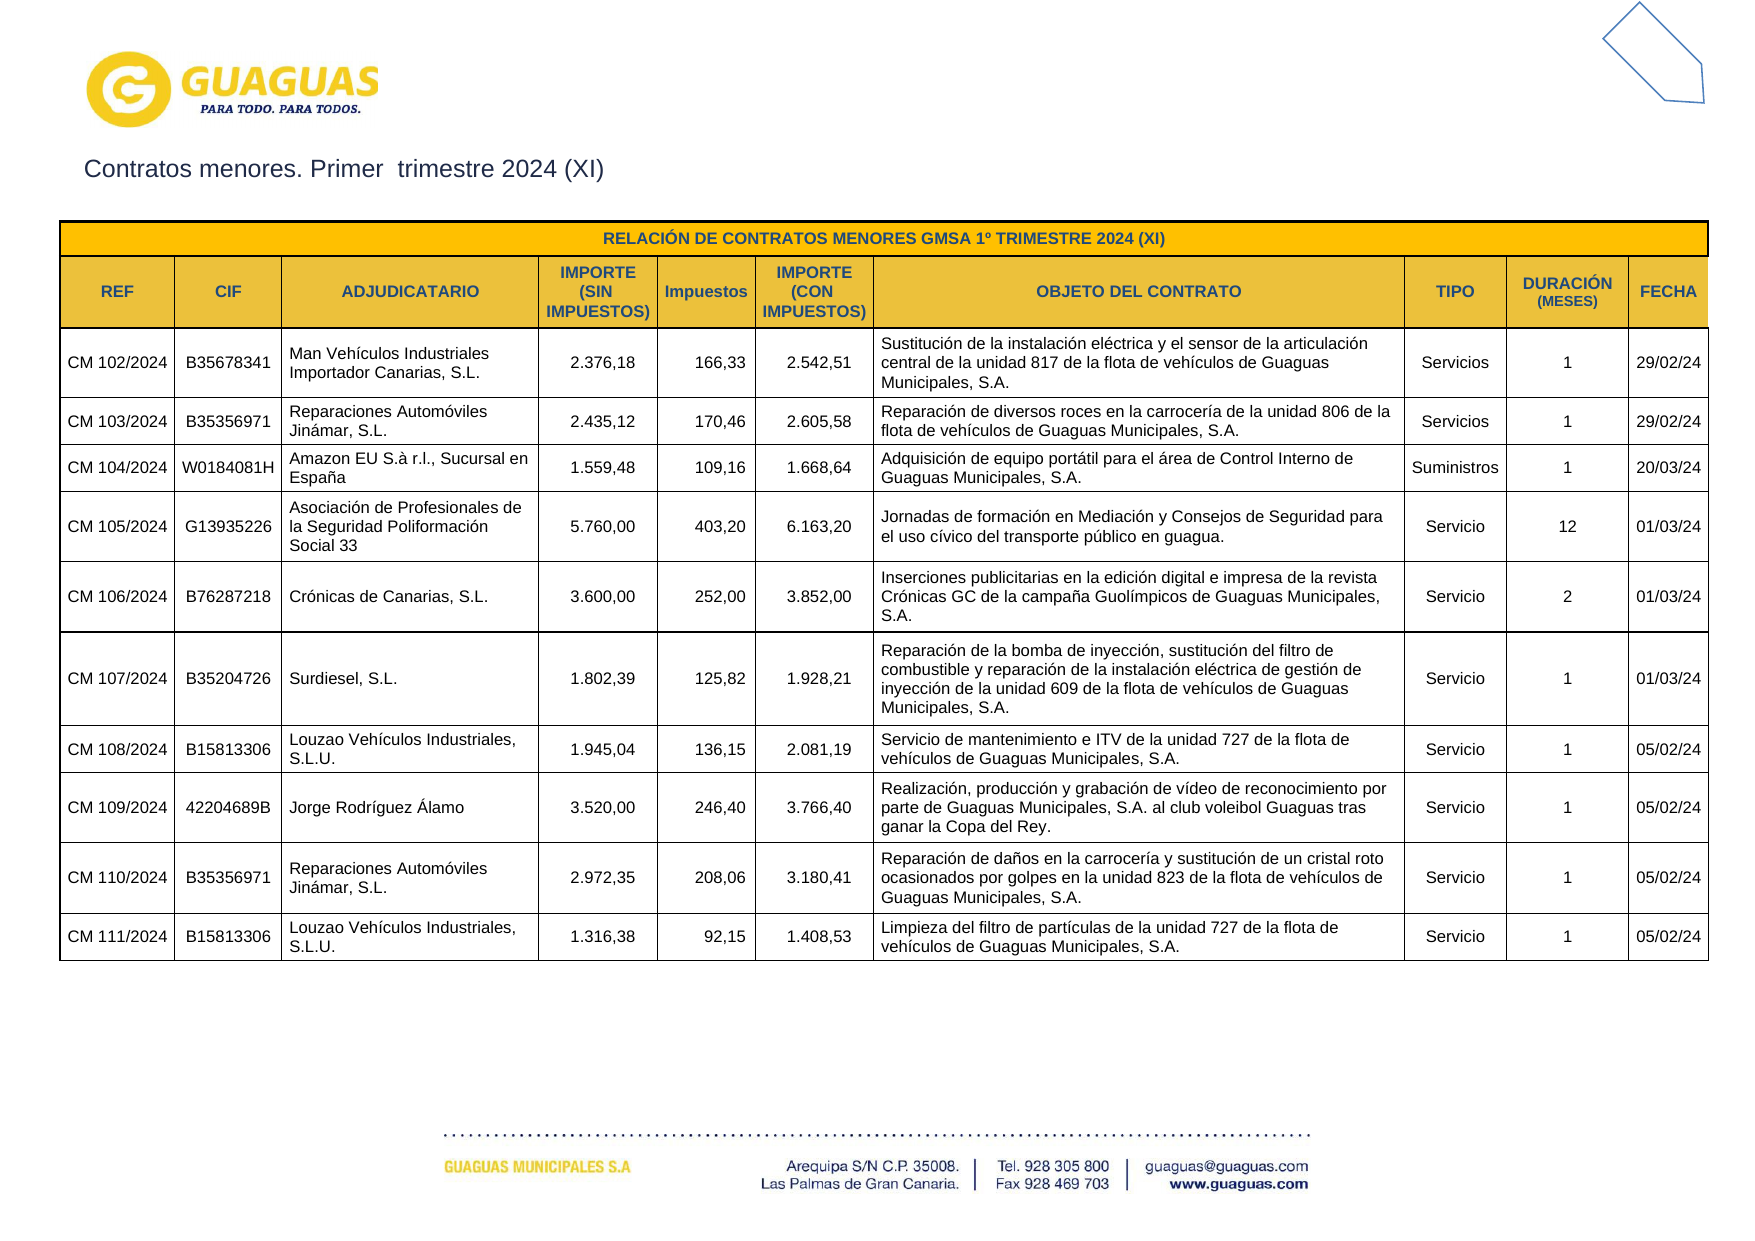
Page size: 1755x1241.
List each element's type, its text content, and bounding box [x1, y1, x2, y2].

table_cell Limpieza del filtro de partículas de la unidad 727 de la flota de vehículos de Guaguas Municipales, S.A. [874, 914, 1404, 959]
table_cell Amazon EU S.à r.l., Sucursal en España [282, 445, 538, 491]
table_cell Servicio [1405, 773, 1506, 842]
table_cell 12 [1507, 492, 1628, 561]
table_cell Servicios [1405, 398, 1506, 444]
table_cell 05/02/24 [1629, 773, 1708, 842]
table_cell B35204726 [175, 633, 281, 725]
table_cell Servicio [1405, 843, 1506, 913]
picture [86, 51, 378, 128]
table_cell Suministros [1405, 445, 1506, 491]
table_cell Sustitución de la instalación eléctrica y el sensor de la articulación central de la unidad 817 de la flota de vehículos de Guaguas Municipales, S.A. [874, 329, 1404, 397]
table_cell 2.435,12 [539, 398, 657, 444]
table_cell CM 109/2024 [61, 773, 174, 842]
table_cell 3.766,40 [756, 773, 873, 842]
table_cell Inserciones publicitarias en la edición digital e impresa de la revista Crónicas GC de la campaña Guolímpicos de Guaguas Municipales, S.A. [874, 562, 1404, 631]
picture [443, 1134, 1311, 1194]
table_cell 5.760,00 [539, 492, 657, 561]
table_cell Louzao Vehículos Industriales, S.L.U. [282, 914, 538, 959]
table_cell Jorge Rodríguez Álamo [282, 773, 538, 842]
table_cell 208,06 [658, 843, 755, 913]
table_cell CM 106/2024 [61, 562, 174, 631]
table_cell Crónicas de Canarias, S.L. [282, 562, 538, 631]
table_cell 2.376,18 [539, 329, 657, 397]
table_cell 2.605,58 [756, 398, 873, 444]
table_cell 109,16 [658, 445, 755, 491]
table_cell Reparación de diversos roces en la carrocería de la unidad 806 de la flota de vehículos de Guaguas Municipales, S.A. [874, 398, 1404, 444]
table_cell 2.972,35 [539, 843, 657, 913]
table_cell 29/02/24 [1629, 398, 1708, 444]
table_cell B76287218 [175, 562, 281, 631]
table_cell 136,15 [658, 726, 755, 772]
table_cell Asociación de Profesionales de la Seguridad Poliformación Social 33 [282, 492, 538, 561]
table_cell OBJETO DEL CONTRATO [874, 257, 1404, 327]
table_cell 92,15 [658, 914, 755, 959]
table_cell CM 107/2024 [61, 633, 174, 725]
table_cell IMPORTE (SIN IMPUESTOS) [539, 257, 657, 327]
text Contratos menores. Primer trimestre 2024 (XI) [84, 154, 1694, 183]
table_cell Servicios [1405, 329, 1506, 397]
table_cell 1.408,53 [756, 914, 873, 959]
table_cell 166,33 [658, 329, 755, 397]
table_cell B35356971 [175, 843, 281, 913]
table_cell 01/03/24 [1629, 633, 1708, 725]
table_cell DURACIÓN (MESES) [1507, 257, 1628, 327]
table_cell ADJUDICATARIO [282, 257, 538, 327]
table_cell 01/03/24 [1629, 562, 1708, 631]
table_cell 1.316,38 [539, 914, 657, 959]
table_cell 252,00 [658, 562, 755, 631]
table_cell 1 [1507, 843, 1628, 913]
table_cell 1 [1507, 633, 1628, 725]
table_cell CM 108/2024 [61, 726, 174, 772]
table_cell B35356971 [175, 398, 281, 444]
table_cell 3.520,00 [539, 773, 657, 842]
table_cell Man Vehículos Industriales Importador Canarias, S.L. [282, 329, 538, 397]
table_cell 1.928,21 [756, 633, 873, 725]
table_cell CM 105/2024 [61, 492, 174, 561]
table_cell REF [61, 257, 174, 327]
table_cell W0184081H [175, 445, 281, 491]
table_cell Servicio [1405, 633, 1506, 725]
table_cell 42204689B [175, 773, 281, 842]
table_cell Reparación de daños en la carrocería y sustitución de un cristal roto ocasionados por golpes en la unidad 823 de la flota de vehículos de Guaguas Municipales, S.A. [874, 843, 1404, 913]
table_cell B35678341 [175, 329, 281, 397]
table_cell 05/02/24 [1629, 914, 1708, 959]
table_cell CM 102/2024 [61, 329, 174, 397]
table_cell Impuestos [658, 257, 755, 327]
table_cell 1 [1507, 773, 1628, 842]
table_cell 3.600,00 [539, 562, 657, 631]
table_cell IMPORTE (CON IMPUESTOS) [756, 257, 873, 327]
table_cell B15813306 [175, 914, 281, 959]
table_cell CIF [175, 257, 281, 327]
table_cell 20/03/24 [1629, 445, 1708, 491]
table_cell Servicio [1405, 562, 1506, 631]
table_cell 170,46 [658, 398, 755, 444]
table_cell CM 104/2024 [61, 445, 174, 491]
table_cell TIPO [1405, 257, 1506, 327]
table_cell CM 103/2024 [61, 398, 174, 444]
table_cell Louzao Vehículos Industriales, S.L.U. [282, 726, 538, 772]
table_cell Jornadas de formación en Mediación y Consejos de Seguridad para el uso cívico del transporte público en guagua. [874, 492, 1404, 561]
table_cell 1 [1507, 398, 1628, 444]
table_cell 29/02/24 [1629, 329, 1708, 397]
table_cell 01/03/24 [1629, 492, 1708, 561]
table_cell 1 [1507, 914, 1628, 959]
table_cell 2 [1507, 562, 1628, 631]
table_cell 1.668,64 [756, 445, 873, 491]
table_cell Realización, producción y grabación de vídeo de reconocimiento por parte de Guaguas Municipales, S.A. al club voleibol Guaguas tras ganar la Copa del Rey. [874, 773, 1404, 842]
table_cell Reparaciones Automóviles Jinámar, S.L. [282, 398, 538, 444]
table_cell Adquisición de equipo portátil para el área de Control Interno de Guaguas Municipales, S.A. [874, 445, 1404, 491]
table_cell 1 [1507, 726, 1628, 772]
table_cell 1.559,48 [539, 445, 657, 491]
table_cell 1.945,04 [539, 726, 657, 772]
table_cell Servicio [1405, 492, 1506, 561]
table_cell Surdiesel, S.L. [282, 633, 538, 725]
table_cell CM 111/2024 [61, 914, 174, 959]
table_cell Servicio de mantenimiento e ITV de la unidad 727 de la flota de vehículos de Guaguas Municipales, S.A. [874, 726, 1404, 772]
table_header RELACIÓN DE CONTRATOS MENORES GMSA 1º TRIMESTRE 2024 (XI) [61, 223, 1707, 255]
table_cell B15813306 [175, 726, 281, 772]
table_cell 05/02/24 [1629, 726, 1708, 772]
table_cell CM 110/2024 [61, 843, 174, 913]
table_cell 1 [1507, 329, 1628, 397]
table_cell Reparaciones Automóviles Jinámar, S.L. [282, 843, 538, 913]
table_cell 2.081,19 [756, 726, 873, 772]
table_cell 125,82 [658, 633, 755, 725]
table_cell Reparación de la bomba de inyección, sustitución del filtro de combustible y reparación de la instalación eléctrica de gestión de inyección de la unidad 609 de la flota de vehículos de Guaguas Municipales, S.A. [874, 633, 1404, 725]
table_cell 403,20 [658, 492, 755, 561]
table_cell 3.852,00 [756, 562, 873, 631]
table_cell 05/02/24 [1629, 843, 1708, 913]
table_cell 1.802,39 [539, 633, 657, 725]
table_cell 6.163,20 [756, 492, 873, 561]
table_cell 3.180,41 [756, 843, 873, 913]
table_cell 246,40 [658, 773, 755, 842]
table_cell Servicio [1405, 914, 1506, 959]
table_cell 2.542,51 [756, 329, 873, 397]
table_cell G13935226 [175, 492, 281, 561]
table_cell Servicio [1405, 726, 1506, 772]
table_cell FECHA [1629, 257, 1708, 327]
table_cell 1 [1507, 445, 1628, 491]
